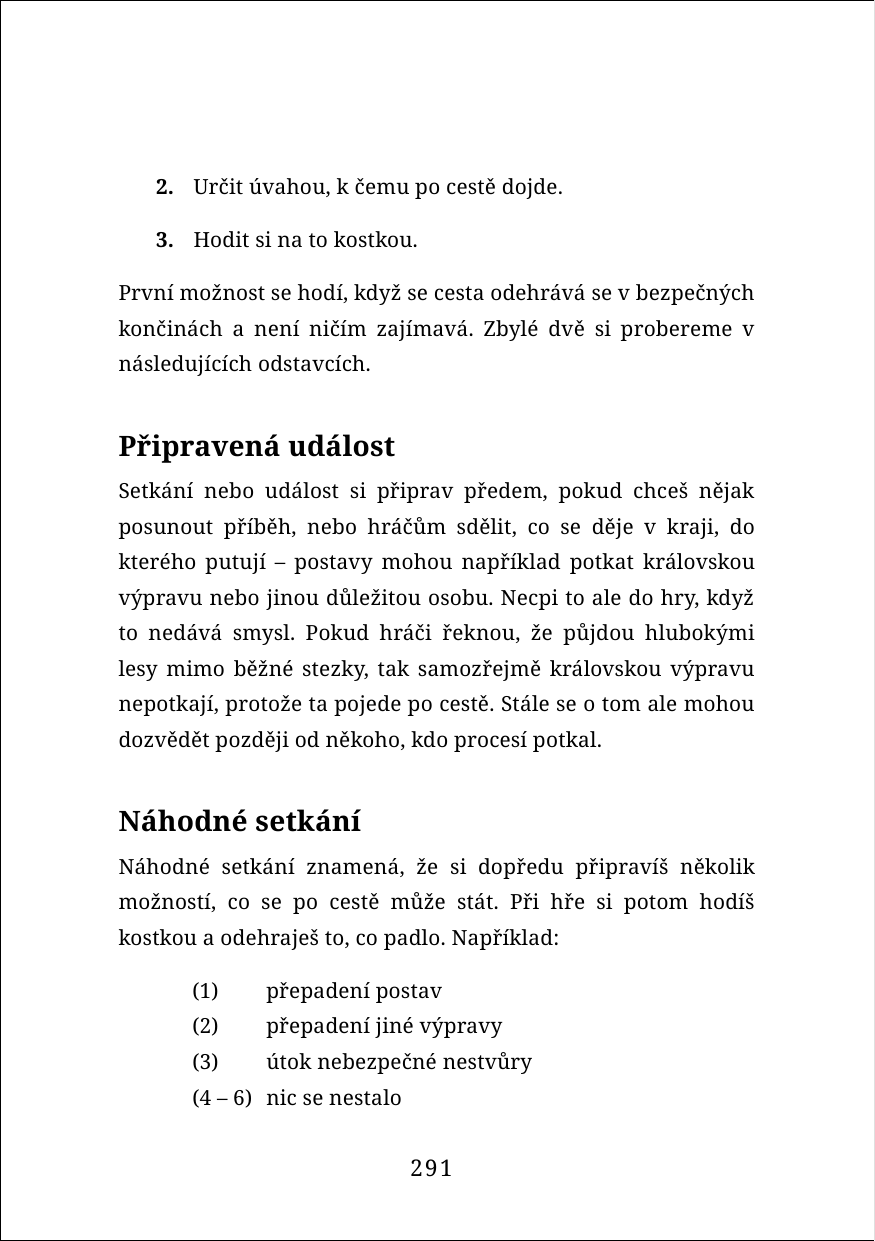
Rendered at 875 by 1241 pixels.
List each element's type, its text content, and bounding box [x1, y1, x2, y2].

list Určit úvahou, k čemu po cestě dojde. [156, 172, 756, 200]
text Setkání nebo událost si připrav předem, pokud chceš nějak posunout příběh, nebo hráčům sdělit, co se děje v kraji, do kterého putují – postavy mohou například potkat královskou výpravu nebo jinou důležitou osobu. Necpi to ale do hry, když to nedává smysl. Pokud hráči řeknou, že půjdou hlubokými lesy mimo běžné stezky, tak samozřejmě královskou výpravu nepotkají, protože ta pojede po cestě. Stále se o tom ale mohou dozvědět později od někoho, kdo procesí potkal. [118, 476, 756, 753]
subtitle Připravená událost [118, 426, 756, 464]
text Náhodné setkání znamená, že si dopředu připravíš několik možností, co se po cestě může stát. Při hře si potom hodíš kostkou a odehraješ to, co padlo. Například: [118, 852, 756, 951]
list Hodit si na to kostkou. [156, 225, 756, 253]
text (1) přepadení postav (2) přepadení jiné výpravy (3) útok nebezpečné nestvůry (4 – 6) nic se nestalo [192, 976, 756, 1111]
text První možnost se hodí, když se cesta odehrává se v bezpečných končinách a není ničím zajímavá. Zbylé dvě si probereme v následujících odstavcích. [118, 278, 756, 378]
subtitle Náhodné setkání [118, 802, 756, 840]
